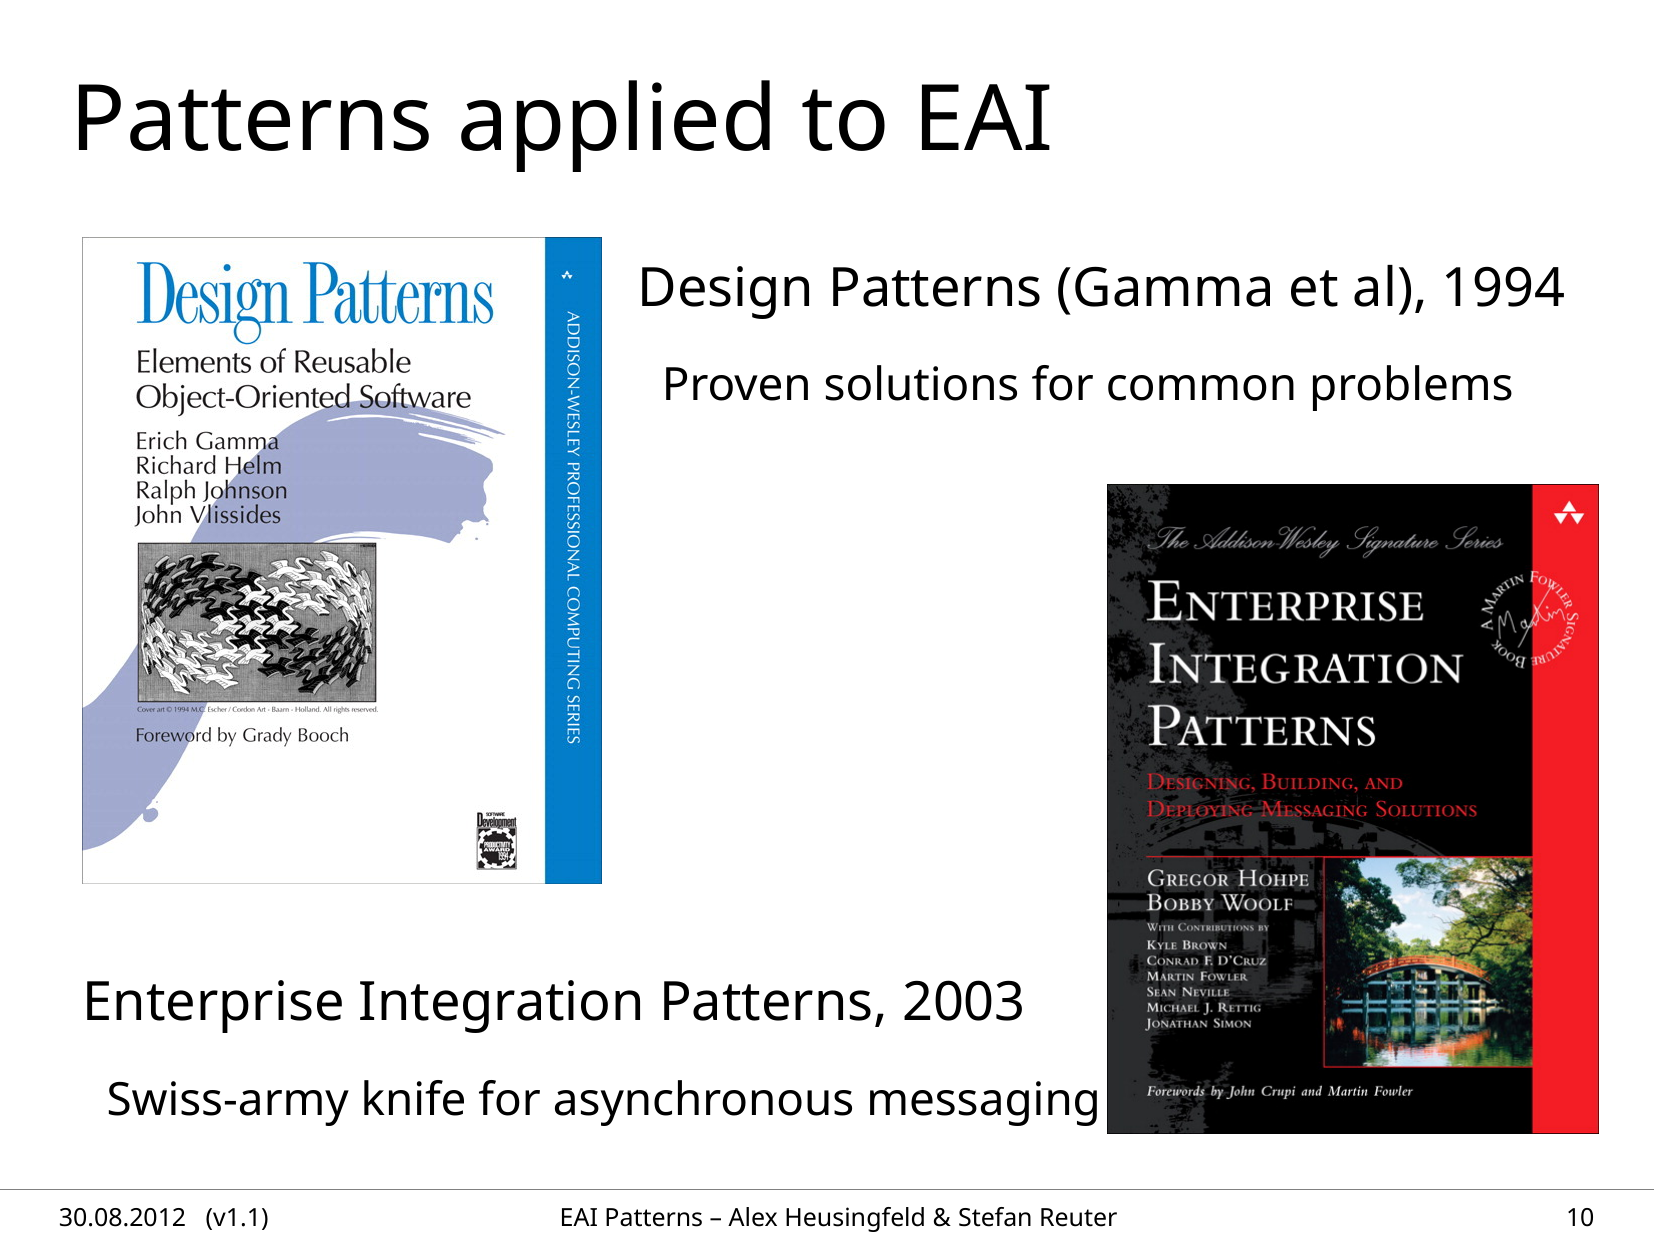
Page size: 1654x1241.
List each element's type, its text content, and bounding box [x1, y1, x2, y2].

list Enterprise Integration Patterns, 2003 Swiss-army knife for asynchronous messaging [82, 962, 1406, 1169]
picture [1107, 484, 1599, 1134]
title Patterns applied to EAI [70, 23, 1583, 208]
picture [82, 237, 602, 884]
list Design Patterns (Gamma et al), 1994 Proven solutions for common problems [637, 248, 1595, 455]
